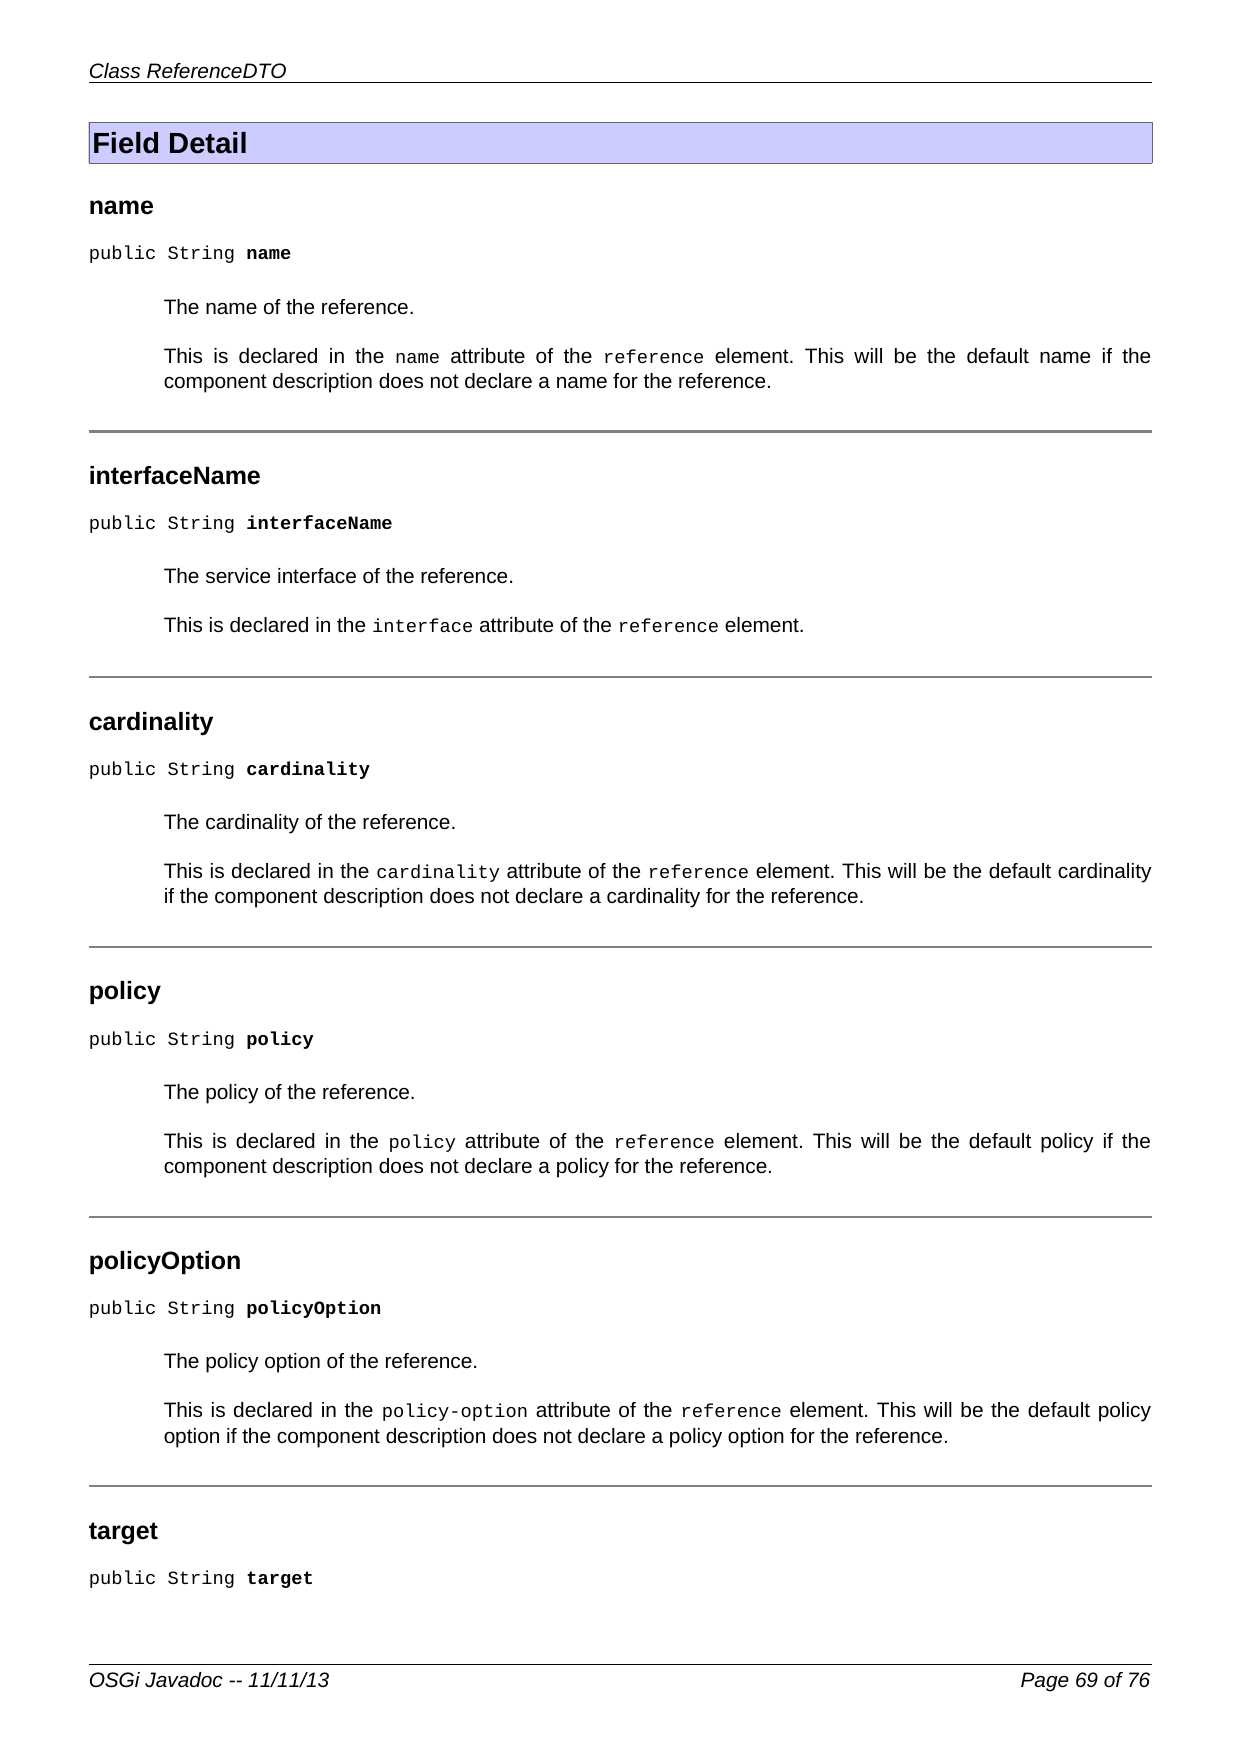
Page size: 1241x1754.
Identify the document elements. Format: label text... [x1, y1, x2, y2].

text This is declared in the cardinality attribute of the reference element. This will be the default cardinality if the component description does not declare a cardinality for the reference. [163, 859, 1152, 908]
subtitle policy [88, 976, 1152, 1005]
text The service interface of the reference. [163, 564, 1152, 588]
text The cardinality of the reference. [163, 810, 1152, 834]
text public String policyOption [88, 1299, 1152, 1320]
text public String cardinality [88, 759, 1152, 781]
text The policy of the reference. [163, 1080, 1152, 1104]
text public String target [88, 1569, 1152, 1590]
text public String policy [88, 1029, 1152, 1051]
subtitle policyOption [88, 1246, 1152, 1275]
text The policy option of the reference. [163, 1349, 1152, 1373]
subtitle interfaceName [88, 461, 1152, 490]
subtitle Field Detail [90, 123, 1152, 163]
text public String interfaceName [88, 514, 1152, 535]
subtitle cardinality [88, 707, 1152, 735]
text This is declared in the policy attribute of the reference element. This will be the default policy if the component description does not declare a policy for the reference. [163, 1129, 1152, 1178]
subtitle name [88, 191, 1152, 220]
subtitle target [88, 1516, 1152, 1544]
text This is declared in the name attribute of the reference element. This will be the default name if the component description does not declare a name for the reference. [163, 343, 1152, 393]
text This is declared in the policy-option attribute of the reference element. This will be the default policy option if the component description does not declare a policy option for the reference. [163, 1398, 1152, 1447]
text This is declared in the interface attribute of the reference element. [163, 613, 1152, 638]
text public String name [88, 244, 1152, 265]
text The name of the reference. [163, 294, 1152, 318]
